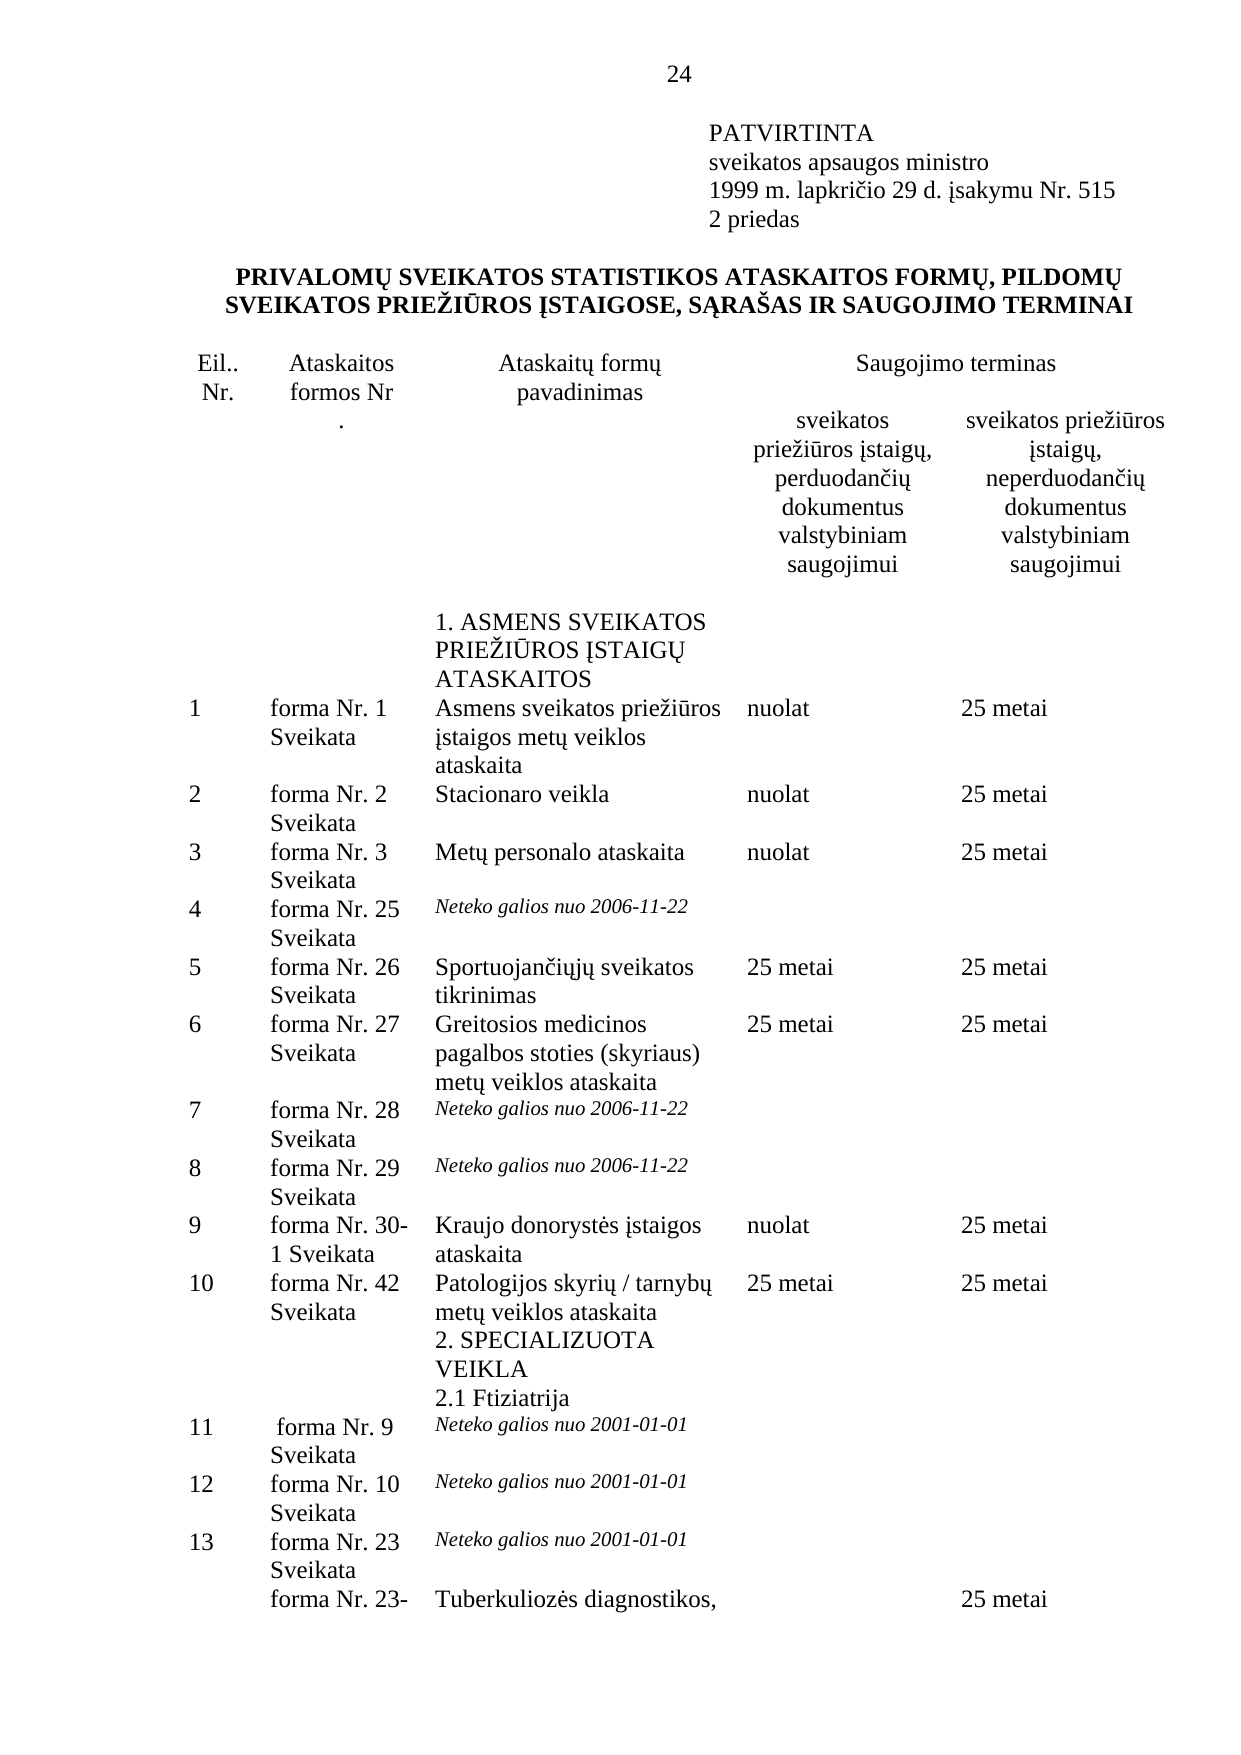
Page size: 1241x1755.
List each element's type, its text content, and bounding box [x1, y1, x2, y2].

table_cell 25 metai [736, 1268, 949, 1326]
table_cell nuolat [736, 837, 949, 894]
table_cell 3 [177, 837, 259, 894]
table_cell forma Nr. 9 Sveikata [259, 1412, 424, 1469]
table_cell Greitosios medicinos pagalbos stoties (skyriaus) metų veiklos ataskaita [424, 1009, 736, 1096]
table_cell forma Nr. 26 Sveikata [259, 952, 424, 1009]
table_cell Neteko galios nuo 2001-01-01 [424, 1469, 736, 1527]
table_cell Kraujo donorystės įstaigos ataskaita [424, 1211, 736, 1268]
table_cell [259, 1326, 424, 1383]
table_cell 6 [177, 1009, 259, 1096]
table_cell 1 [177, 693, 259, 779]
table_cell [177, 1383, 259, 1412]
table_cell 5 [177, 952, 259, 1009]
table_cell [736, 1527, 949, 1584]
table_cell [177, 607, 259, 693]
table_cell 11 [177, 1412, 259, 1469]
table_cell [736, 1412, 949, 1469]
table_cell [736, 1326, 949, 1383]
table_cell 13 [177, 1527, 259, 1584]
text Privalomų sveikatos statistikos ataskaitos formų, pildomų sveikatos priežiūros įstaigose, sąrašas ir saugojimo terminai [177, 262, 1181, 319]
table_cell Patologijos skyrių / tarnybų metų veiklos ataskaita [424, 1268, 736, 1326]
table_cell 2 [177, 779, 259, 837]
table_cell [736, 1096, 949, 1153]
table_cell 25 metai [736, 952, 949, 1009]
table_cell Neteko galios nuo 2006-11-22 [424, 1096, 736, 1153]
table_cell [950, 1527, 1181, 1584]
table_cell 25 metai [950, 1268, 1181, 1326]
table_cell forma Nr. 29 Sveikata [259, 1153, 424, 1211]
table_cell [950, 894, 1181, 952]
table_cell [950, 1412, 1181, 1469]
table_cell sveikatos priežiūros įstaigų, neperduodančių dokumentus valstybiniam saugojimui [950, 406, 1181, 607]
table_cell Stacionaro veikla [424, 779, 736, 837]
table_cell 8 [177, 1153, 259, 1211]
table_cell 2.1 Ftiziatrija [424, 1383, 736, 1412]
table_cell Neteko galios nuo 2001-01-01 [424, 1412, 736, 1469]
table_cell nuolat [736, 779, 949, 837]
table_cell forma Nr. 28 Sveikata [259, 1096, 424, 1153]
table_cell [736, 1584, 949, 1613]
table_cell Sportuojančiųjų sveikatos tikrinimas [424, 952, 736, 1009]
table_cell 25 metai [950, 779, 1181, 837]
table_cell 25 metai [950, 837, 1181, 894]
table_cell 25 metai [950, 1584, 1181, 1613]
table_cell 10 [177, 1268, 259, 1326]
table_cell forma Nr. 42 Sveikata [259, 1268, 424, 1326]
table_cell Metų personalo ataskaita [424, 837, 736, 894]
table_header [1176, 348, 1181, 406]
table_cell forma Nr. 23- [259, 1584, 424, 1613]
table_cell Asmens sveikatos priežiūros įstaigos metų veiklos ataskaita [424, 693, 736, 779]
table_cell [950, 1096, 1181, 1153]
table_cell [177, 1584, 259, 1613]
table_cell 9 [177, 1211, 259, 1268]
table_cell forma Nr. 3 Sveikata [259, 837, 424, 894]
table_cell forma Nr. 25 Sveikata [259, 894, 424, 952]
table_cell forma Nr. 30-1 Sveikata [259, 1211, 424, 1268]
text 2 priedas [177, 204, 1181, 233]
table_cell 25 metai [950, 952, 1181, 1009]
table_cell forma Nr. 10 Sveikata [259, 1469, 424, 1527]
table_cell [736, 607, 949, 693]
table_cell [736, 1469, 949, 1527]
text 1999 m. lapkričio 29 d. įsakymu Nr. 515 [177, 176, 1181, 204]
table_cell forma Nr. 1 Sveikata [259, 693, 424, 779]
table_cell [950, 1383, 1181, 1412]
table_cell 1. ASMENS SVEIKATOS PRIEŽIŪROS ĮSTAIGŲ ATASKAITOS [424, 607, 736, 693]
table_cell 7 [177, 1096, 259, 1153]
table_cell [177, 1326, 259, 1383]
table_header Saugojimo terminas [736, 348, 1176, 406]
table_cell nuolat [736, 693, 949, 779]
table_cell [950, 1153, 1181, 1211]
table_cell 4 [177, 894, 259, 952]
table_cell . [259, 406, 424, 607]
table_cell Neteko galios nuo 2006-11-22 [424, 1153, 736, 1211]
table_cell 12 [177, 1469, 259, 1527]
table_cell 25 metai [950, 1009, 1181, 1096]
table_cell [259, 607, 424, 693]
table_header Eil.. Nr. [177, 348, 259, 406]
table_cell sveikatos priežiūros įstaigų, perduodančių dokumentus valstybiniam saugojimui [736, 406, 949, 607]
table_cell Neteko galios nuo 2001-01-01 [424, 1527, 736, 1584]
table_header Ataskaitos formos Nr [259, 348, 424, 406]
table_cell 25 metai [950, 693, 1181, 779]
table_cell 25 metai [950, 1211, 1181, 1268]
table_cell [259, 1383, 424, 1412]
table_header Ataskaitų formų pavadinimas [424, 348, 736, 406]
table_cell nuolat [736, 1211, 949, 1268]
table_cell Neteko galios nuo 2006-11-22 [424, 894, 736, 952]
table_cell [177, 406, 259, 607]
text PATVIRTINTA [709, 118, 1181, 147]
table_cell [736, 1153, 949, 1211]
table_cell forma Nr. 27 Sveikata [259, 1009, 424, 1096]
table_cell 2. SPECIALIZUOTA VEIKLA [424, 1326, 736, 1383]
text sveikatos apsaugos ministro [177, 147, 1181, 176]
table_cell [950, 607, 1181, 693]
table_cell [424, 406, 736, 607]
table_cell 25 metai [736, 1009, 949, 1096]
table_cell forma Nr. 23 Sveikata [259, 1527, 424, 1584]
table_cell forma Nr. 2 Sveikata [259, 779, 424, 837]
table_cell [736, 1383, 949, 1412]
table_cell [950, 1326, 1181, 1383]
table_cell [736, 894, 949, 952]
table_cell [950, 1469, 1181, 1527]
table_cell Tuberkuliozės diagnostikos, [424, 1584, 736, 1613]
